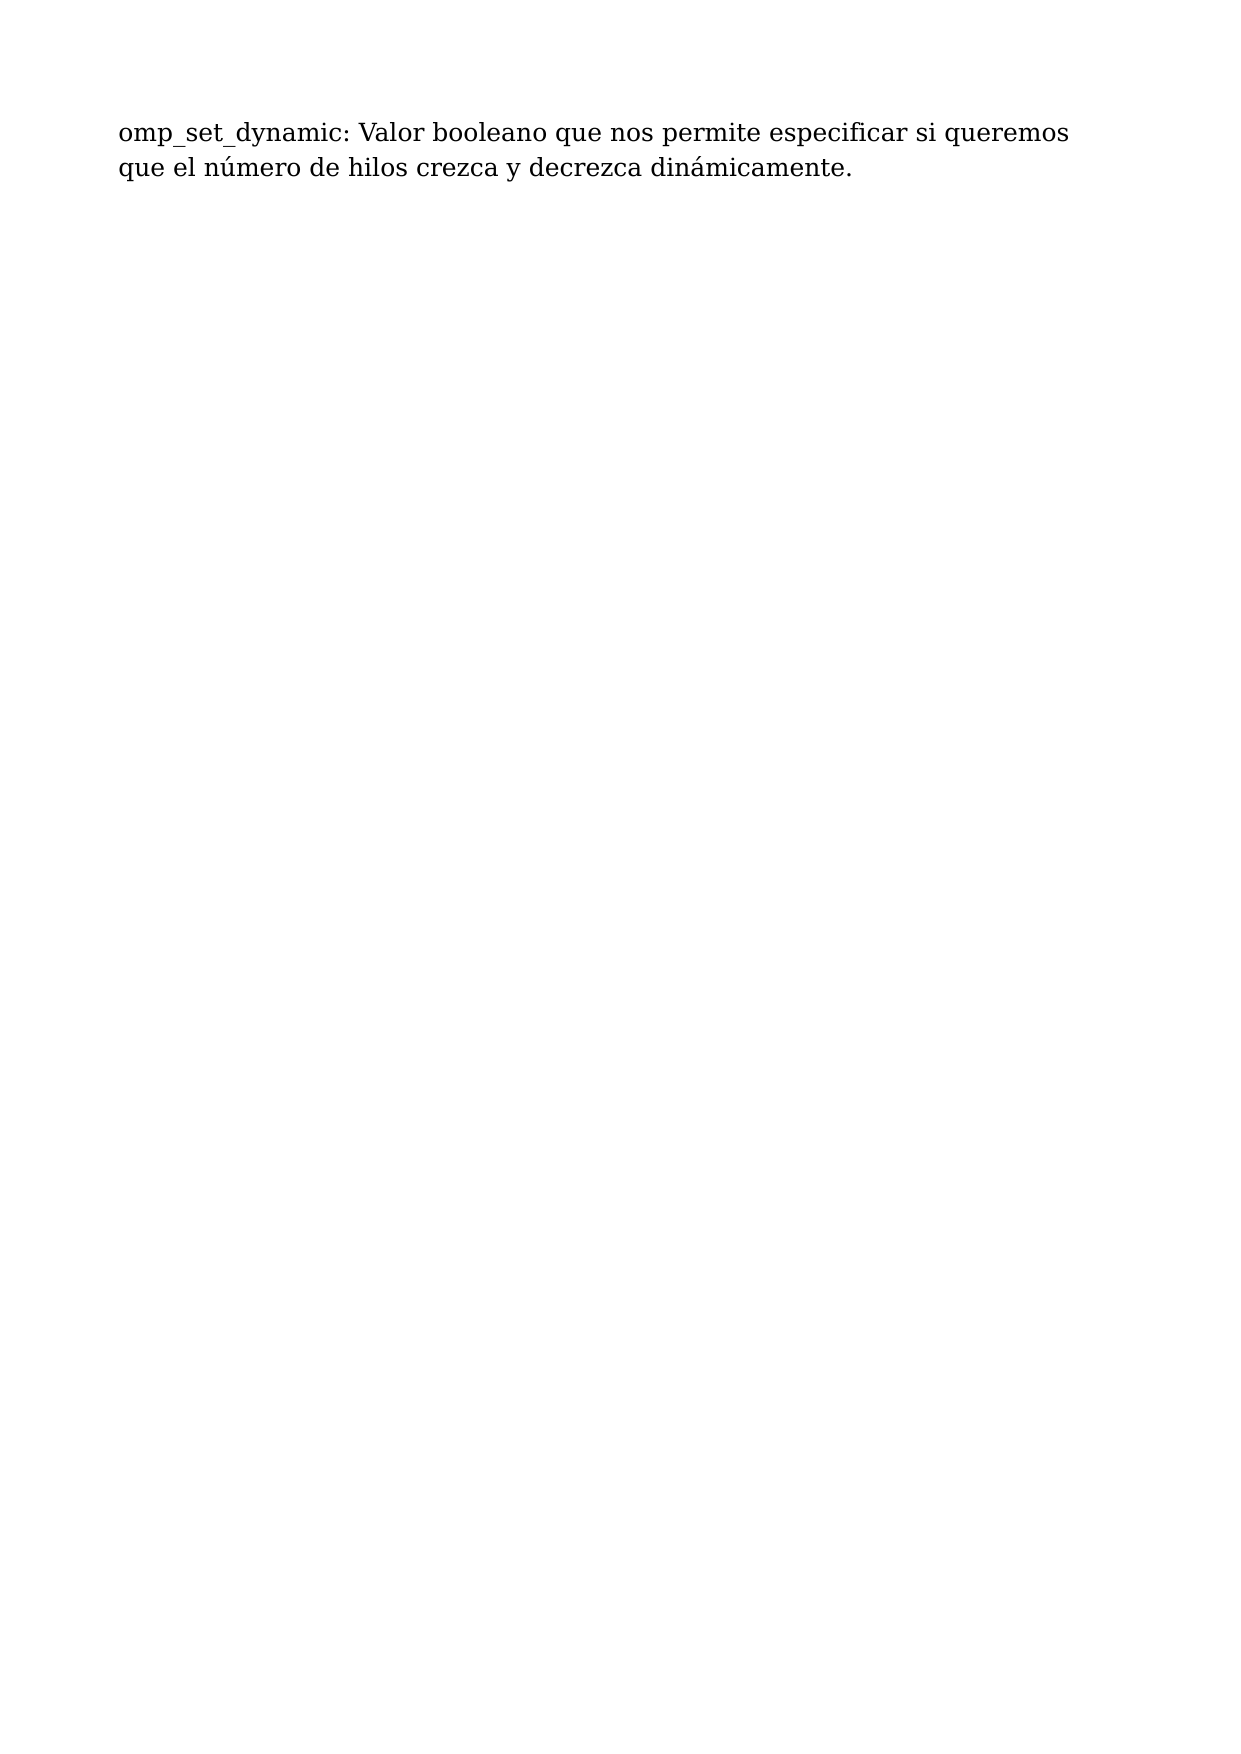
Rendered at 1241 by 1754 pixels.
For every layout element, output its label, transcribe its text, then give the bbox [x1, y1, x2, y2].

text omp_set_dynamic: Valor booleano que nos permite especificar si queremos que el número de hilos crezca y decrezca dinámicamente. [118, 118, 1122, 182]
